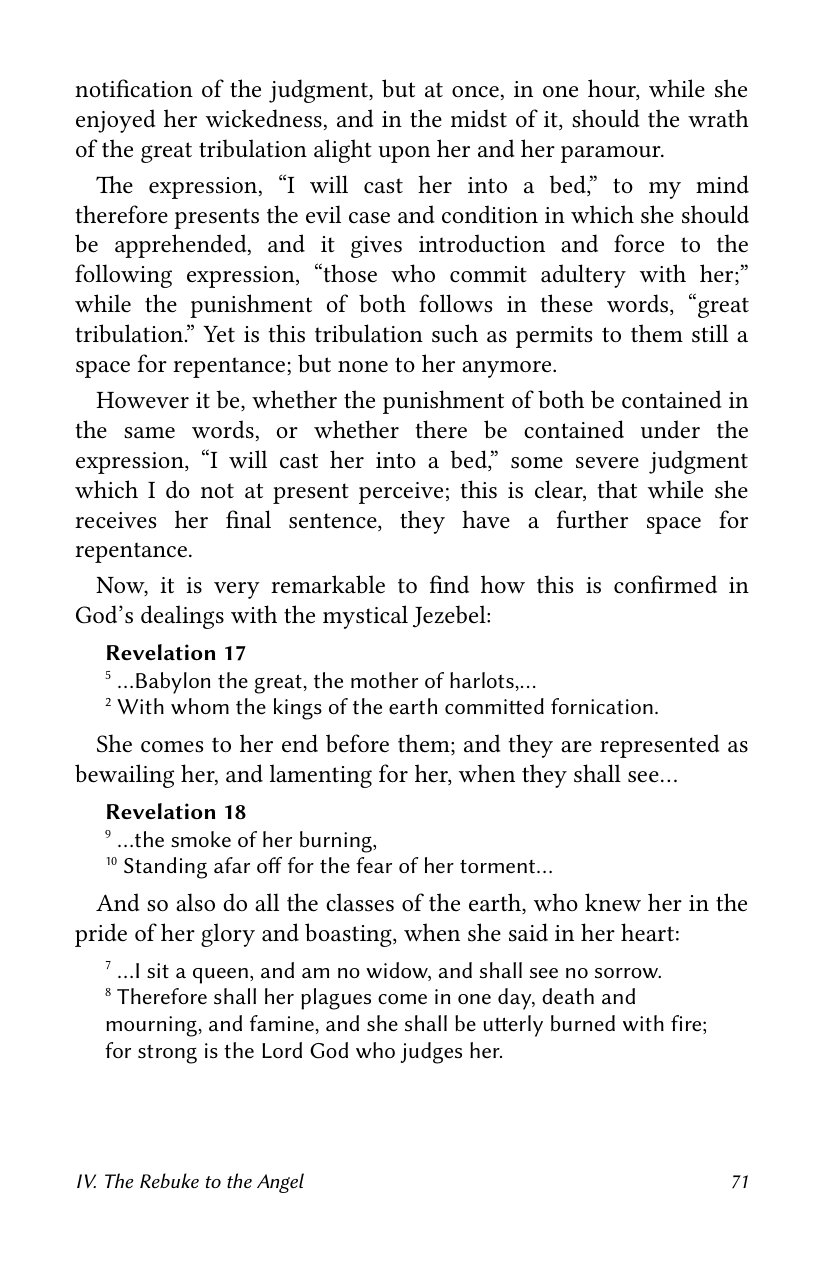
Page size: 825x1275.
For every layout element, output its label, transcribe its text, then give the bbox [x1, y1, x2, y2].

text 9 ...the smoke of her burning, [105, 826, 720, 853]
text Revelation 18 [105, 799, 750, 825]
text notification of the judgment, but at once, in one hour, while she enjoyed her wickedness, and in the midst of it, should the wrath of the great tribulation alight upon her and her paramour. [75, 75, 750, 163]
text 7 ...I sit a queen, and am no widow, and shall see no sorrow. [105, 957, 720, 984]
text She comes to her end before them; and they are represented as bewailing her, and lamenting for her, when they shall see… [75, 730, 750, 788]
text Revelation 17 [105, 640, 750, 666]
text 8 Therefore shall her plagues come in one day, death and mourning, and famine, and she shall be utterly burned with fire; for strong is the Lord God who judges her. [105, 984, 720, 1064]
text 5 ...Babylon the great, the mother of harlots,... [105, 668, 720, 694]
text The expression, “I will cast her into a bed,” to my mind therefore presents the evil case and condition in which she should be apprehended, and it gives introduction and force to the following expression, “those who commit adultery with her;” while the punishment of both follows in these words, “great tribulation.” Yet is this tribulation such as permits to them still a space for repentance; but none to her anymore. [75, 171, 750, 379]
text Now, it is very remarkable to find how this is confirmed in God’s dealings with the mystical Jezebel: [75, 571, 750, 630]
text And so also do all the classes of the earth, who knew her in the pride of her glory and boasting, when she said in her heart: [75, 889, 750, 947]
text 2 With whom the kings of the earth committed fornication. [105, 694, 720, 721]
text 10 Standing afar off for the fear of her torment... [105, 853, 720, 879]
text However it be, whether the punishment of both be contained in the same words, or whether there be contained under the expression, “I will cast her into a bed,” some severe judgment which I do not at present perceive; this is clear, that while she receives her final sentence, they have a further space for repentance. [75, 386, 750, 564]
